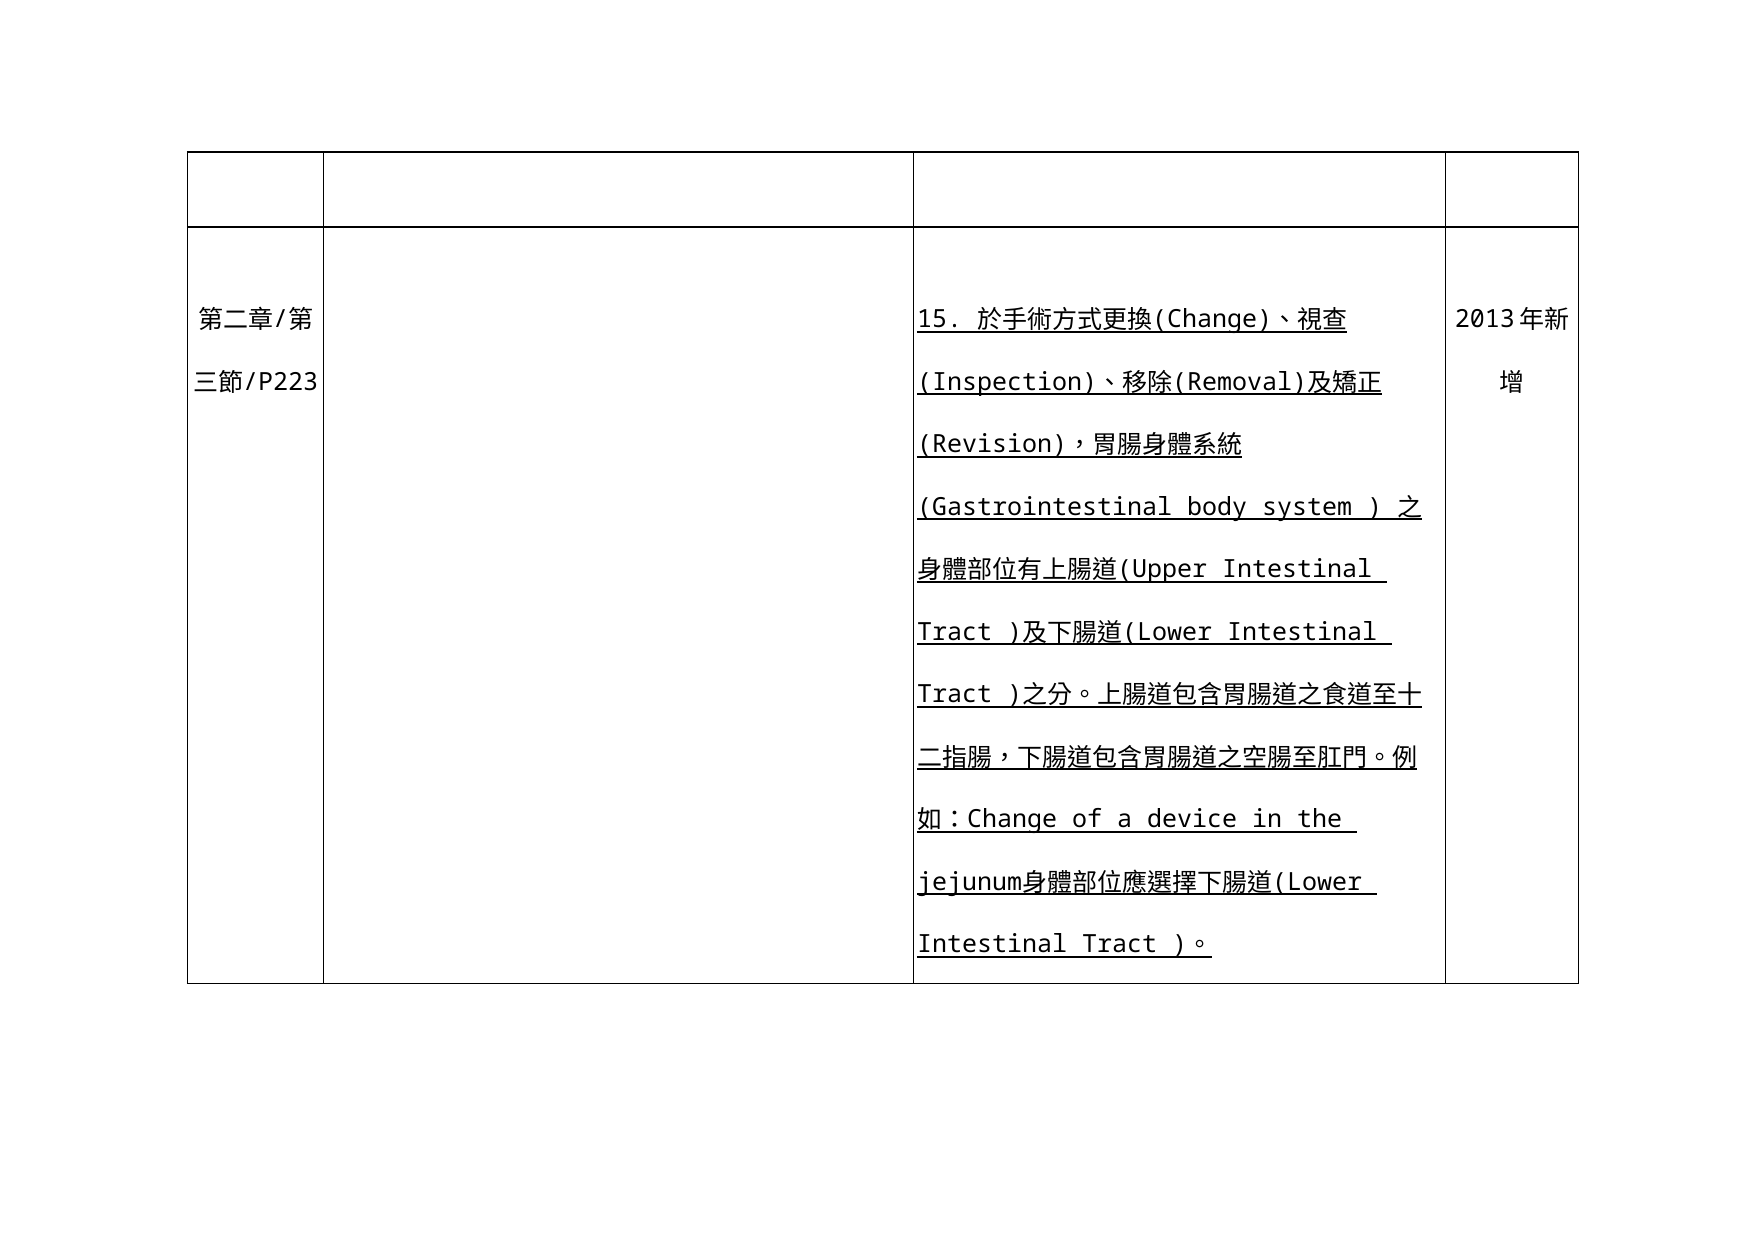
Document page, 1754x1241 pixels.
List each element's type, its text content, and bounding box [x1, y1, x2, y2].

table_header [1446, 153, 1578, 226]
table_header [188, 153, 323, 226]
table_header [324, 153, 913, 226]
table_cell 2013年新增 [1446, 228, 1578, 983]
table_cell 15. 於手術方式更換(Change)、視查(Inspection)、移除(Removal)及矯正(Revision)，胃腸身體系統(Gastrointestinal body system ) 之身體部位有上腸道(Upper Intestinal Tract )及下腸道(Lower Intestinal Tract )之分。上腸道包含胃腸道之食道至十二指腸，下腸道包含胃腸道之空腸至肛門。例如：Change of a device in the jejunum身體部位應選擇下腸道(Lower Intestinal Tract )。 [914, 228, 1445, 983]
table_cell [324, 228, 913, 983]
table_cell 第二章/第三節/P223 [188, 228, 323, 983]
table_header [914, 153, 1445, 226]
